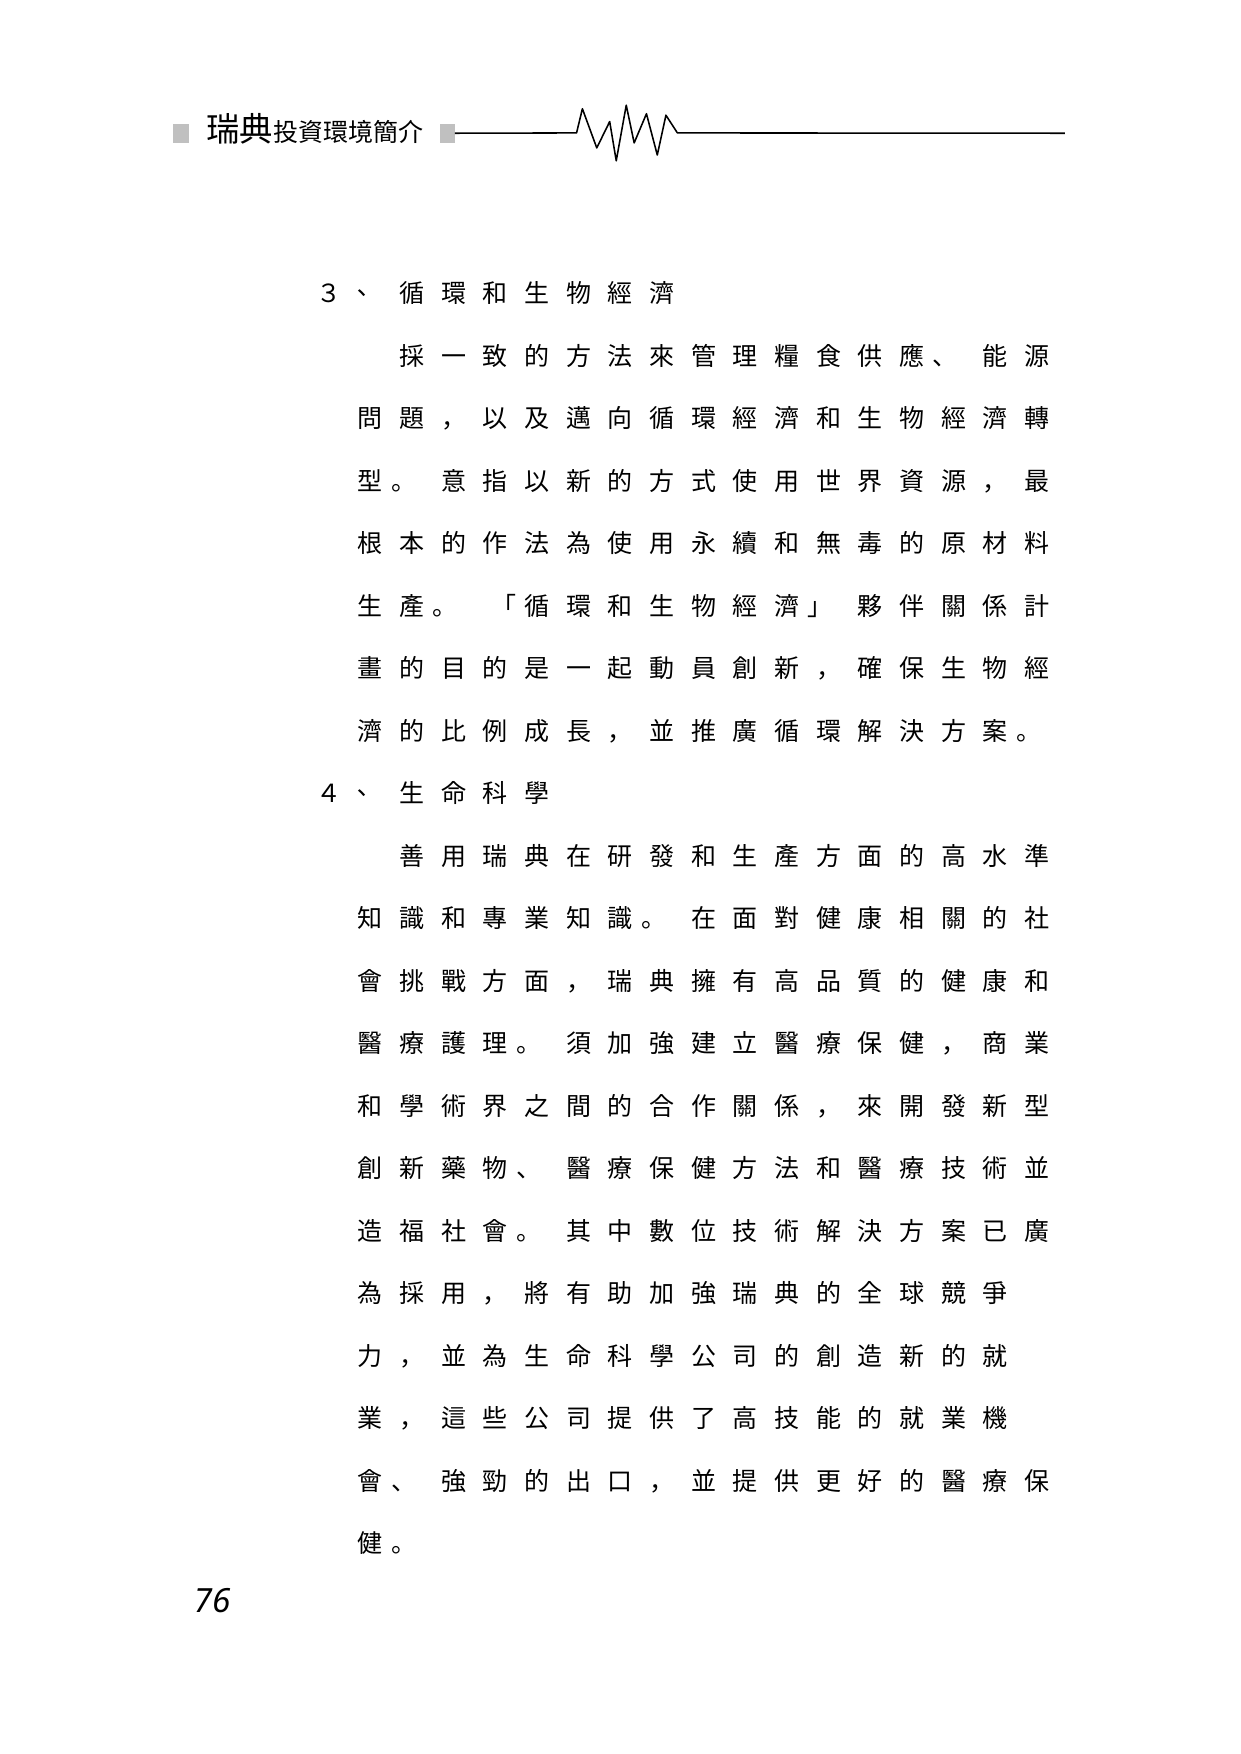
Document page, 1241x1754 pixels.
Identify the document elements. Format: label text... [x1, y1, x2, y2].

text ４、生命科學 [281, 750, 1058, 813]
text 採一致的方法來管理糧食供應、能源問題，以及邁向循環經濟和生物經濟轉型。意指以新的方式使用世界資源，最根本的作法為使用永續和無毒的原材料生產。「循環和生物經濟」夥伴關係計畫的目的是一起動員創新，確保生物經濟的比例成長，並推廣循環解決方案。 [330, 313, 1058, 750]
text ３、循環和生物經濟 [281, 250, 1058, 313]
text 善用瑞典在研發和生產方面的高水準知識和專業知識。在面對健康相關的社會挑戰方面，瑞典擁有高品質的健康和醫療護理。須加強建立醫療保健，商業和學術界之間的合作關係，來開發新型創新藥物、醫療保健方法和醫療技術並造福社會。其中數位技術解決方案已廣為採用，將有助加強瑞典的全球競爭力，並為生命科學公司的創造新的就業，這些公司提供了高技能的就業機會、強勁的出口，並提供更好的醫療保健。 [330, 813, 1058, 1563]
